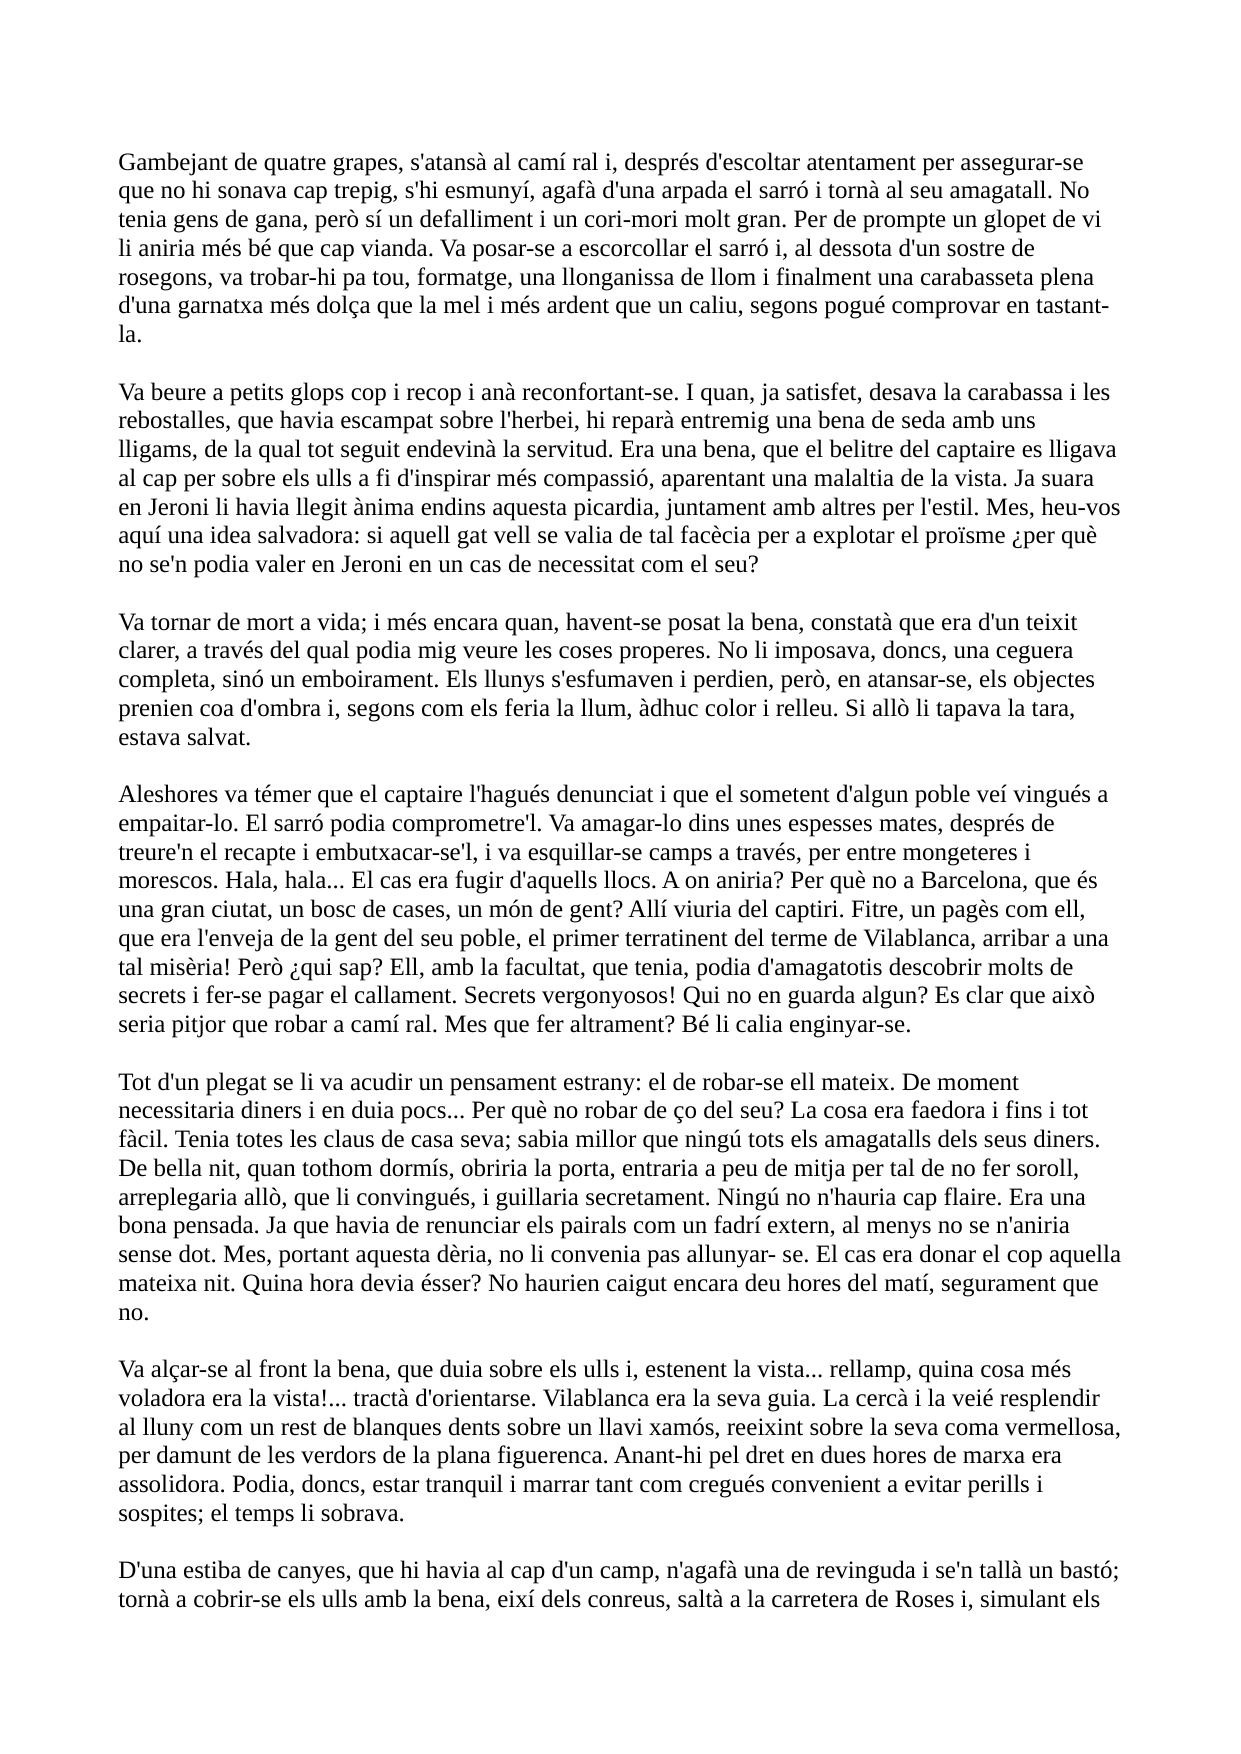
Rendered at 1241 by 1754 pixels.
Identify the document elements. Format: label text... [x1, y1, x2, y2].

text D'una estiba de canyes, que hi havia al cap d'un camp, n'agafà una de revinguda i se'n tallà un bastó; tornà a cobrir-se els ulls amb la bena, eixí dels conreus, saltà a la carretera de Roses i, simulant els [118, 1556, 1122, 1613]
text Va beure a petits glops cop i recop i anà reconfortant-se. I quan, ja satisfet, desava la carabassa i les rebostalles, que havia escampat sobre l'herbei, hi reparà entremig una bena de seda amb uns lligams, de la qual tot seguit endevinà la servitud. Era una bena, que el belitre del captaire es lligava al cap per sobre els ulls a fi d'inspirar més compassió, aparentant una malaltia de la vista. Ja suara en Jeroni li havia llegit ànima endins aquesta picardia, juntament amb altres per l'estil. Mes, heu-vos aquí una idea salvadora: si aquell gat vell se valia de tal facècia per a explotar el proïsme ¿per què no se'n podia valer en Jeroni en un cas de necessitat com el seu? [118, 377, 1122, 578]
text Aleshores va témer que el captaire l'hagués denunciat i que el sometent d'algun poble veí vingués a empaitar-lo. El sarró podia comprometre'l. Va amagar-lo dins unes espesses mates, després de treure'n el recapte i embutxacar-se'l, i va esquillar-se camps a través, per entre mongeteres i morescos. Hala, hala... El cas era fugir d'aquells llocs. A on aniria? Per què no a Barcelona, que és una gran ciutat, un bosc de cases, un món de gent? Allí viuria del captiri. Fitre, un pagès com ell, que era l'enveja de la gent del seu poble, el primer terratinent del terme de Vilablanca, arribar a una tal misèria! Però ¿qui sap? Ell, amb la facultat, que tenia, podia d'amagatotis descobrir molts de secrets i fer-se pagar el callament. Secrets vergonyosos! Qui no en guarda algun? Es clar que això seria pitjor que robar a camí ral. Mes que fer altrament? Bé li calia enginyar-se. [118, 779, 1122, 1038]
text Va alçar-se al front la bena, que duia sobre els ulls i, estenent la vista... rellamp, quina cosa més voladora era la vista!... tractà d'orientarse. Vilablanca era la seva guia. La cercà i la veié resplendir al lluny com un rest de blanques dents sobre un llavi xamós, reeixint sobre la seva coma vermellosa, per damunt de les verdors de la plana figuerenca. Anant-hi pel dret en dues hores de marxa era assolidora. Podia, doncs, estar tranquil i marrar tant com cregués convenient a evitar perills i sospites; el temps li sobrava. [118, 1354, 1122, 1527]
text Va tornar de mort a vida; i més encara quan, havent-se posat la bena, constatà que era d'un teixit clarer, a través del qual podia mig veure les coses properes. No li imposava, doncs, una ceguera completa, sinó un emboirament. Els llunys s'esfumaven i perdien, però, en atansar-se, els objectes prenien coa d'ombra i, segons com els feria la llum, àdhuc color i relleu. Si allò li tapava la tara, estava salvat. [118, 607, 1122, 751]
text Tot d'un plegat se li va acudir un pensament estrany: el de robar-se ell mateix. De moment necessitaria diners i en duia pocs... Per què no robar de ço del seu? La cosa era faedora i fins i tot fàcil. Tenia totes les claus de casa seva; sabia millor que ningú tots els amagatalls dels seus diners. De bella nit, quan tothom dormís, obriria la porta, entraria a peu de mitja per tal de no fer soroll, arreplegaria allò, que li convingués, i guillaria secretament. Ningú no n'hauria cap flaire. Era una bona pensada. Ja que havia de renunciar els pairals com un fadrí extern, al menys no se n'aniria sense dot. Mes, portant aquesta dèria, no li convenia pas allunyar- se. El cas era donar el cop aquella mateixa nit. Quina hora devia ésser? No haurien caigut encara deu hores del matí, segurament que no. [118, 1067, 1122, 1326]
text Gambejant de quatre grapes, s'atansà al camí ral i, després d'escoltar atentament per assegurar-se que no hi sonava cap trepig, s'hi esmunyí, agafà d'una arpada el sarró i tornà al seu amagatall. No tenia gens de gana, però sí un defalliment i un cori-mori molt gran. Per de prompte un glopet de vi li aniria més bé que cap vianda. Va posar-se a escorcollar el sarró i, al dessota d'un sostre de rosegons, va trobar-hi pa tou, formatge, una llonganissa de llom i finalment una carabasseta plena d'una garnatxa més dolça que la mel i més ardent que un caliu, segons pogué comprovar en tastant-la. [118, 147, 1122, 348]
